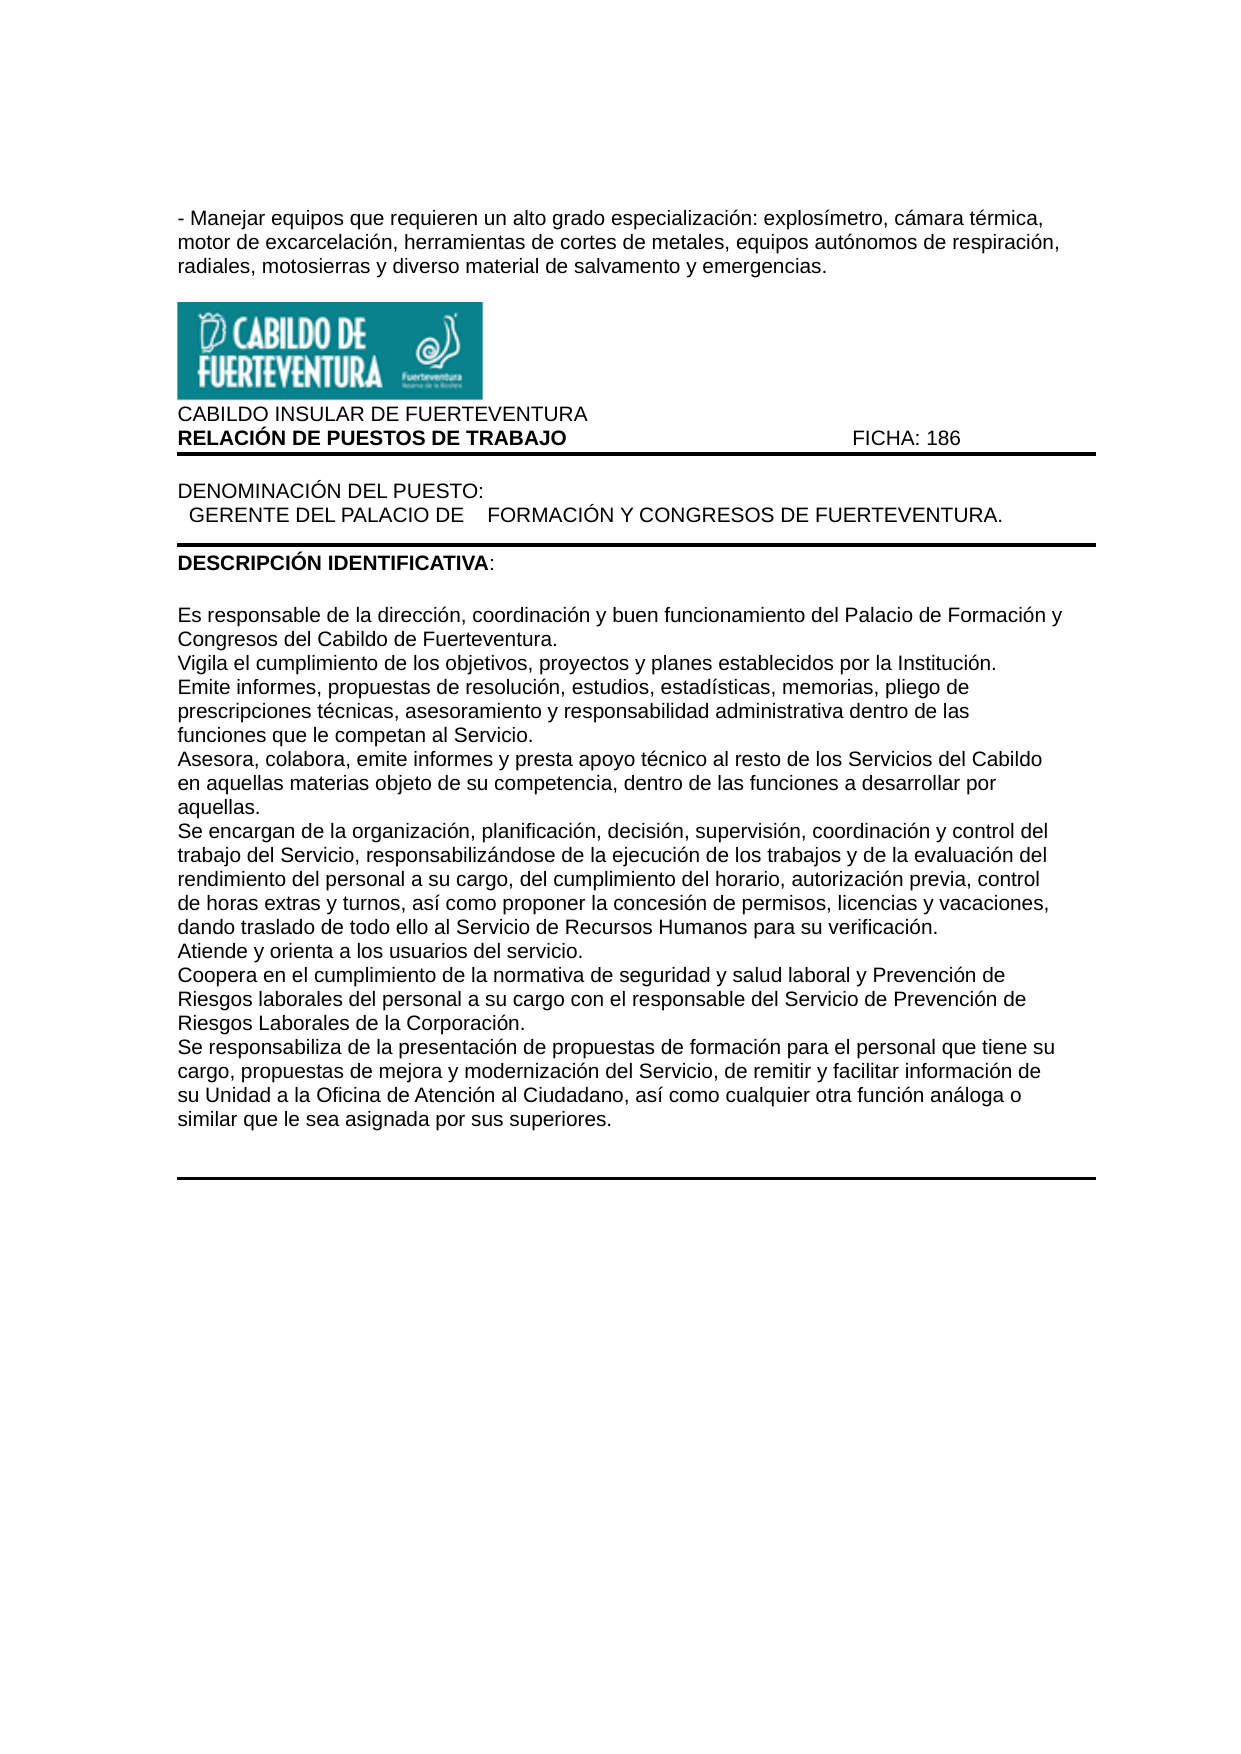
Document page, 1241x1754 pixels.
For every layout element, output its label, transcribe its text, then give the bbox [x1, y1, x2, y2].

text Atiende y orienta a los usuarios del servicio. [177, 939, 1063, 963]
text Emite informes, propuestas de resolución, estudios, estadísticas, memorias, pliego de prescripciones técnicas, asesoramiento y responsabilidad administrativa dentro de las funciones que le competan al Servicio. [177, 675, 1063, 747]
text Se encargan de la organización, planificación, decisión, supervisión, coordinación y control del trabajo del Servicio, responsabilizándose de la ejecución de los trabajos y de la evaluación del rendimiento del personal a su cargo, del cumplimiento del horario, autorización previa, control de horas extras y turnos, así como proponer la concesión de permisos, licencias y vacaciones, dando traslado de todo ello al Servicio de Recursos Humanos para su verificación. [177, 819, 1063, 939]
text GERENTE DEL PALACIO DE FORMACIÓN Y CONGRESOS DE FUERTEVENTURA. [177, 503, 1063, 527]
picture [177, 302, 485, 402]
text DESCRIPCIÓN IDENTIFICATIVA: [177, 551, 1063, 574]
text Coopera en el cumplimiento de la normativa de seguridad y salud laboral y Prevención de Riesgos laborales del personal a su cargo con el responsable del Servicio de Prevención de Riesgos Laborales de la Corporación. [177, 963, 1063, 1034]
text Se responsabiliza de la presentación de propuestas de formación para el personal que tiene su cargo, propuestas de mejora y modernización del Servicio, de remitir y facilitar información de su Unidad a la Oficina de Atención al Ciudadano, así como cualquier otra función análoga o similar que le sea asignada por sus superiores. [177, 1034, 1063, 1130]
text Vigila el cumplimiento de los objetivos, proyectos y planes establecidos por la Institución. [177, 651, 1063, 675]
text Es responsable de la dirección, coordinación y buen funcionamiento del Palacio de Formación y Congresos del Cabildo de Fuerteventura. [177, 603, 1063, 651]
text RELACIÓN DE PUESTOS DE TRABAJO FICHA: 186 [177, 426, 1063, 450]
text Asesora, colabora, emite informes y presta apoyo técnico al resto de los Servicios del Cabildo en aquellas materias objeto de su competencia, dentro de las funciones a desarrollar por aquellas. [177, 747, 1063, 819]
text CABILDO INSULAR DE FUERTEVENTURA [177, 402, 1063, 426]
text - Manejar equipos que requieren un alto grado especialización: explosímetro, cámara térmica, motor de excarcelación, herramientas de cortes de metales, equipos autónomos de respiración, radiales, motosierras y diverso material de salvamento y emergencias. [177, 206, 1063, 278]
text DENOMINACIÓN DEL PUESTO: [177, 479, 1063, 503]
